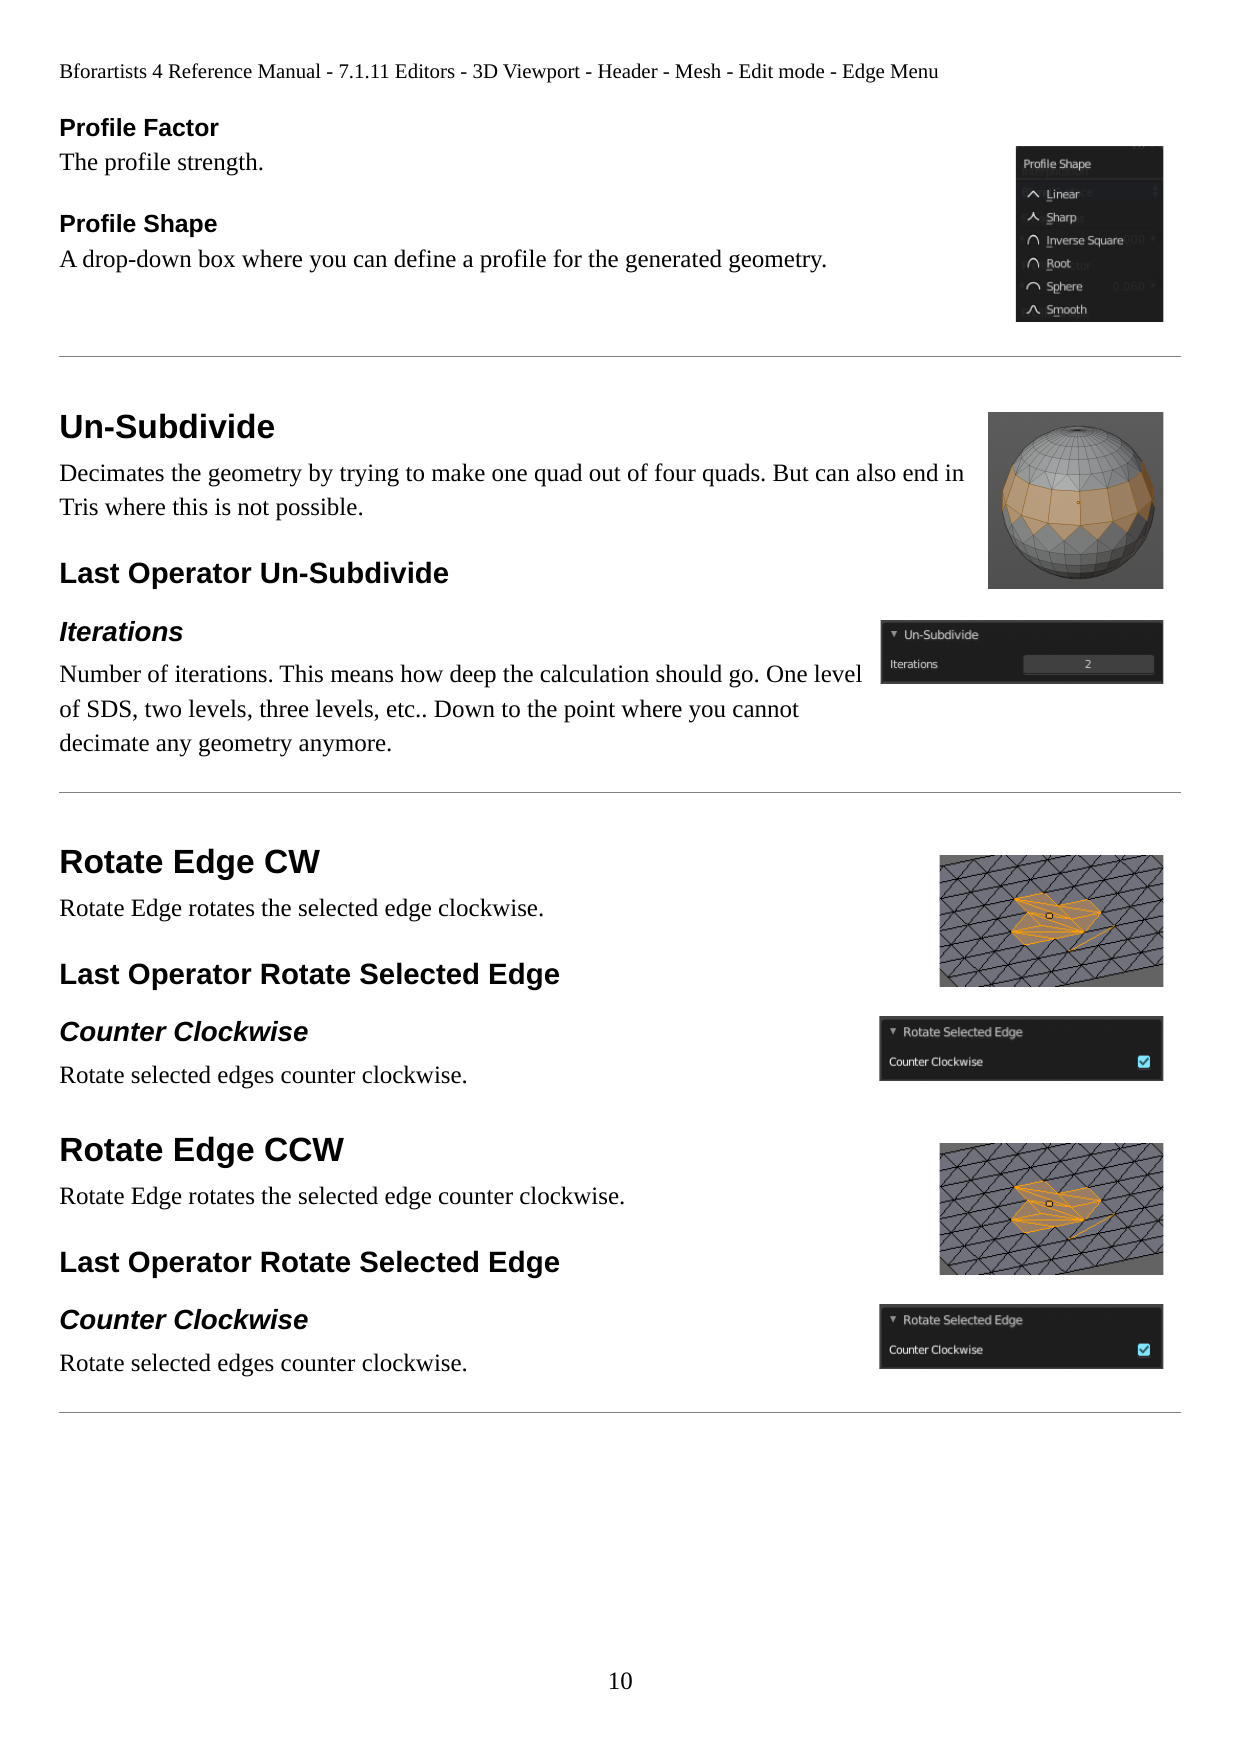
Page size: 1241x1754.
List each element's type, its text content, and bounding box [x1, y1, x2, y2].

subtitle Un-Subdivide [59, 407, 1181, 446]
text Rotate selected edges counter clockwise. [59, 1060, 1181, 1089]
subtitle [1164, 1016, 1181, 1048]
subtitle Iterations [59, 615, 1181, 647]
subtitle Profile Factor [59, 113, 1181, 141]
subtitle Rotate Edge CCW [59, 1130, 1181, 1169]
text Rotate Edge rotates the selected edge clockwise. [59, 893, 939, 922]
picture [879, 1016, 1164, 1081]
picture [880, 620, 1164, 684]
text Rotate Edge rotates the selected edge counter clockwise. [59, 1181, 939, 1210]
picture [939, 855, 1164, 987]
subtitle Last Operator Un-Subdivide [59, 556, 1181, 590]
subtitle Profile Shape [59, 209, 1015, 237]
text A drop-down box where you can define a profile for the generated geometry. [59, 244, 1015, 272]
subtitle [1164, 1304, 1181, 1336]
text Decimates the geometry by trying to make one quad out of four quads. But can also end in Tris where this is not possible. [59, 458, 988, 521]
subtitle Rotate Edge CW [59, 842, 1181, 881]
subtitle Counter Clockwise [59, 1304, 879, 1336]
subtitle Counter Clockwise [59, 1016, 879, 1048]
text Rotate selected edges counter clockwise. [59, 1348, 1181, 1377]
text [1164, 147, 1181, 176]
text Number of iterations. This means how deep the calculation should go. One level of SDS, two levels, three levels, etc.. Down to the point where you cannot decimate any geometry anymore. [59, 659, 1181, 757]
subtitle Last Operator Rotate Selected Edge [59, 1245, 1181, 1279]
picture [1015, 146, 1164, 322]
subtitle [1164, 209, 1181, 237]
subtitle Last Operator Rotate Selected Edge [59, 957, 1181, 991]
text The profile strength. [59, 147, 1015, 176]
picture [879, 1304, 1164, 1369]
picture [939, 1143, 1164, 1275]
picture [988, 412, 1164, 589]
